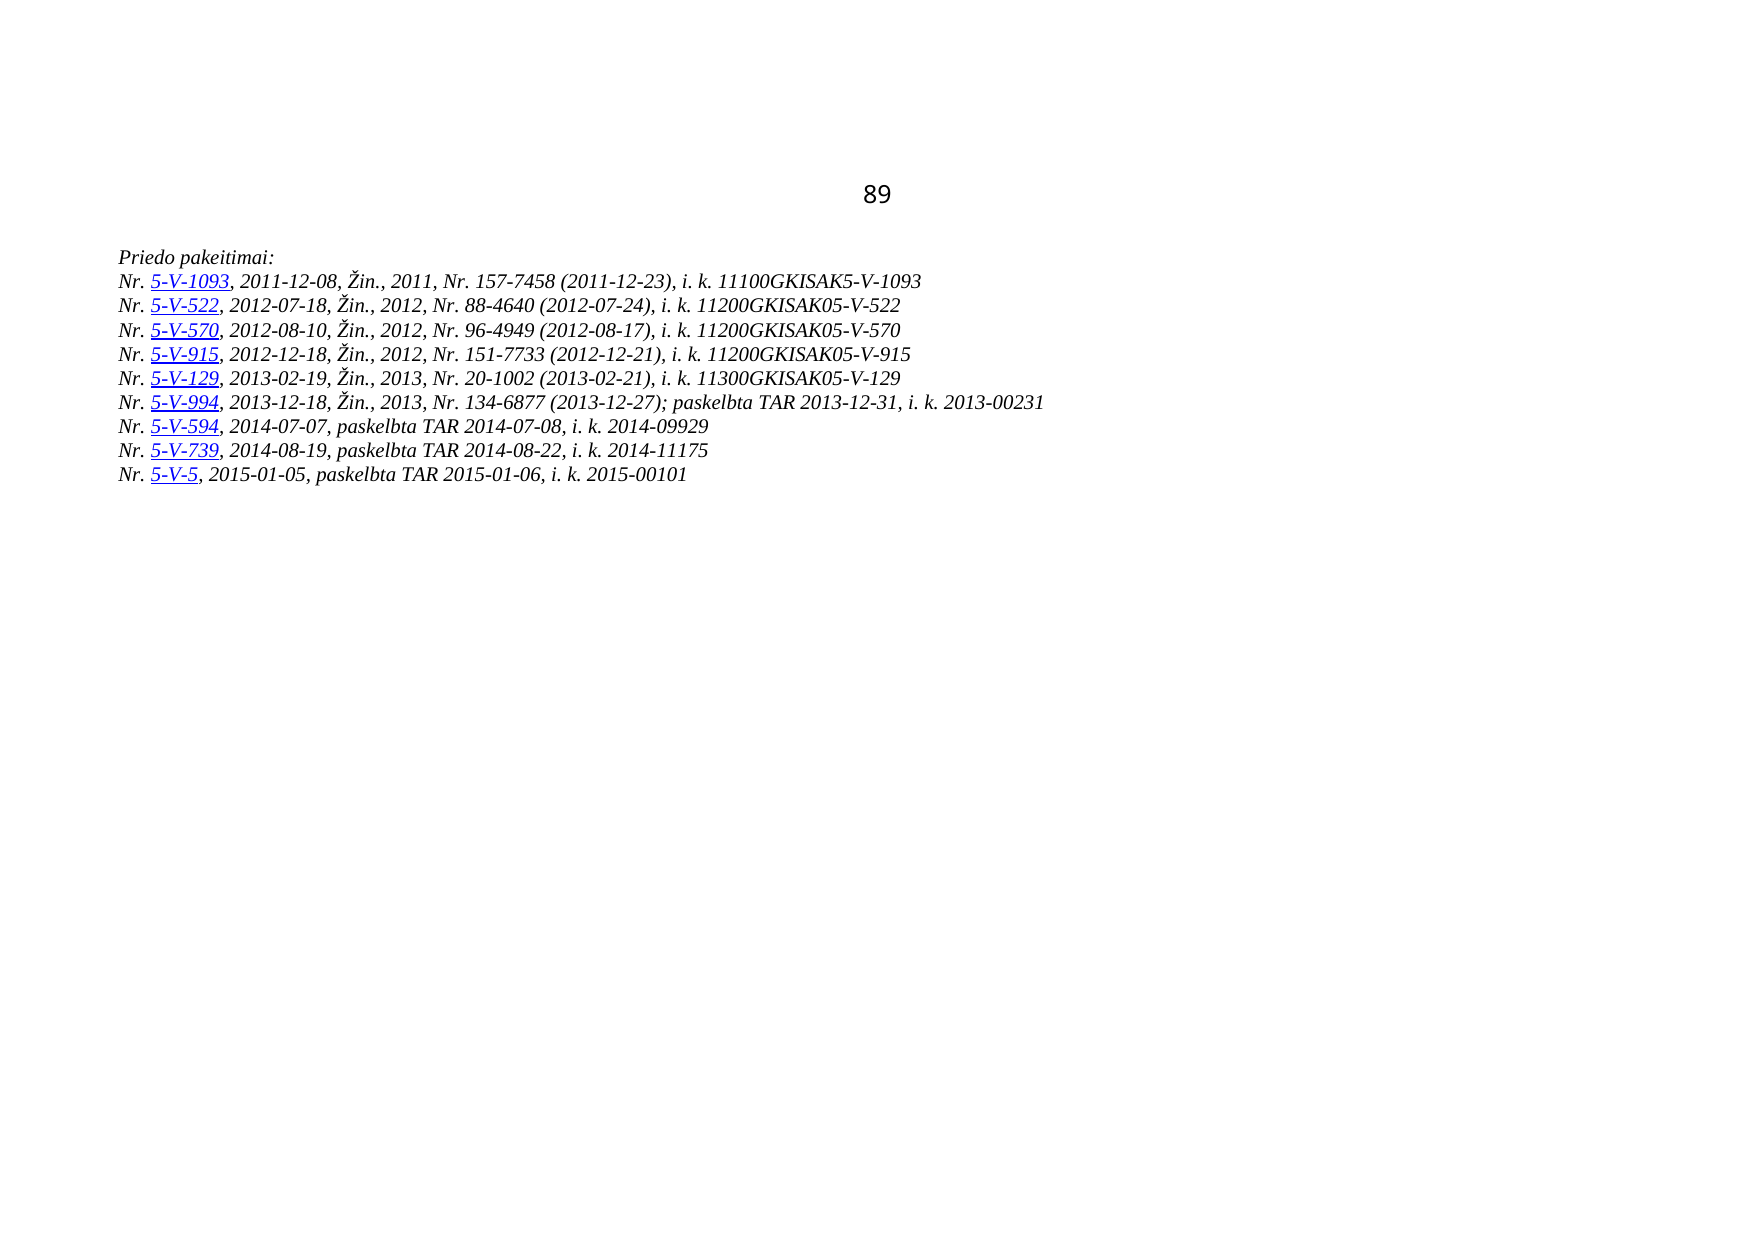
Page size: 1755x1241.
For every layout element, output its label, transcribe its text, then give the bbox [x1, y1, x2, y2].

text Nr. 5-V-522, 2012-07-18, Žin., 2012, Nr. 88-4640 (2012-07-24), i. k. 11200GKISAK05-V-522 [118, 293, 1636, 317]
text Nr. 5-V-994, 2013-12-18, Žin., 2013, Nr. 134-6877 (2013-12-27); paskelbta TAR 2013-12-31, i. k. 2013-00231 [118, 390, 1636, 414]
text Priedo pakeitimai: [118, 245, 1636, 269]
text Nr. 5-V-570, 2012-08-10, Žin., 2012, Nr. 96-4949 (2012-08-17), i. k. 11200GKISAK05-V-570 [118, 317, 1636, 342]
text Nr. 5-V-739, 2014-08-19, paskelbta TAR 2014-08-22, i. k. 2014-11175 [118, 438, 1636, 462]
text Nr. 5-V-915, 2012-12-18, Žin., 2012, Nr. 151-7733 (2012-12-21), i. k. 11200GKISAK05-V-915 [118, 342, 1636, 366]
text Nr. 5-V-1093, 2011-12-08, Žin., 2011, Nr. 157-7458 (2011-12-23), i. k. 11100GKISAK5-V-1093 [118, 269, 1636, 293]
text Nr. 5-V-129, 2013-02-19, Žin., 2013, Nr. 20-1002 (2013-02-21), i. k. 11300GKISAK05-V-129 [118, 366, 1636, 390]
text Nr. 5-V-594, 2014-07-07, paskelbta TAR 2014-07-08, i. k. 2014-09929 [118, 414, 1636, 438]
text Nr. 5-V-5, 2015-01-05, paskelbta TAR 2015-01-06, i. k. 2015-00101 [118, 462, 1636, 486]
